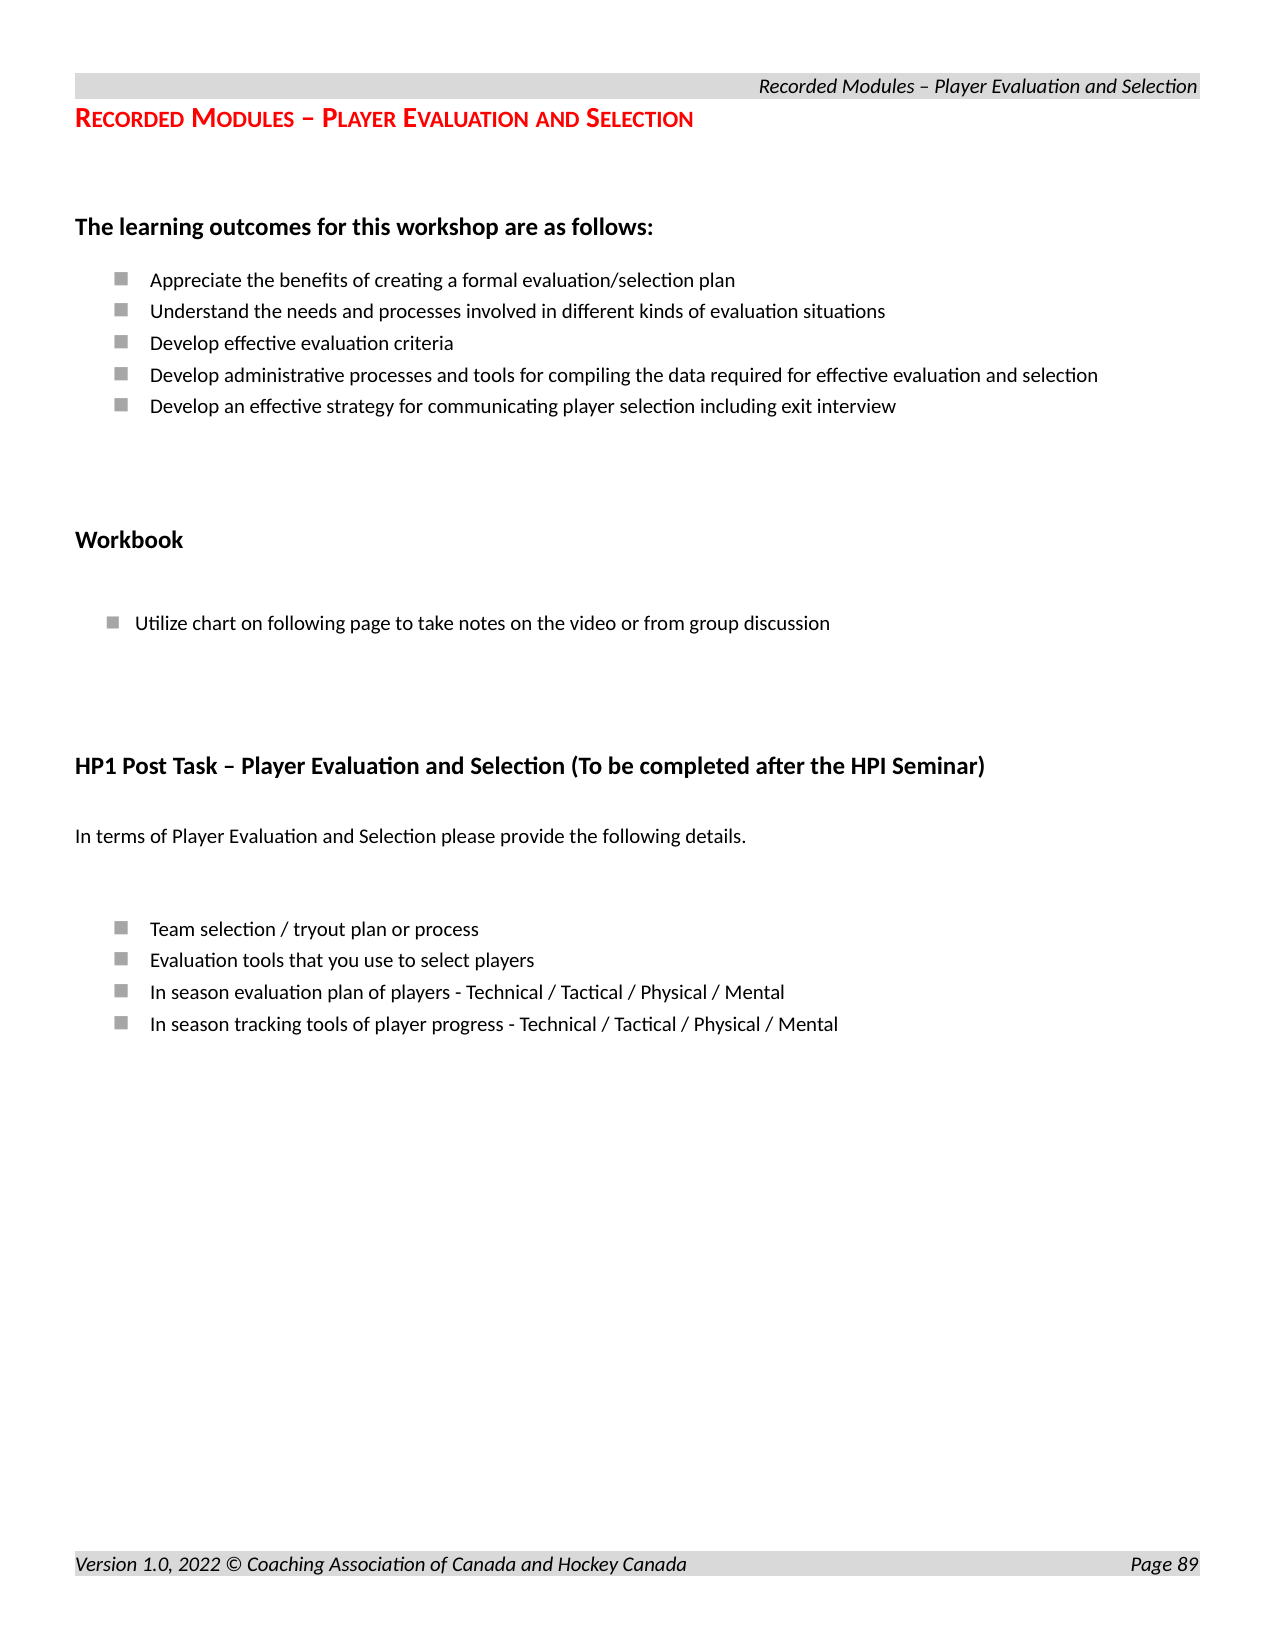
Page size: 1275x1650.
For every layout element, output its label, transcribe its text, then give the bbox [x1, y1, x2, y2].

text HP1 Post Task – Player Evaluation and Selection (To be completed after the HPI Seminar) [75, 750, 1200, 780]
list Understand the needs and processes involved in different kinds of evaluation situations [112, 299, 1200, 324]
list In season tracking tools of player progress - Technical / Tactical / Physical / Mental [112, 1011, 1200, 1036]
subtitle Recorded Modules – Player Evaluation and Selection [75, 99, 1200, 134]
list Develop effective evaluation criteria [112, 330, 1200, 356]
list Team selection / tryout plan or process [112, 916, 1200, 941]
text In terms of Player Evaluation and Selection please provide the following details. [75, 823, 1200, 849]
text The learning outcomes for this workshop are as follows: [75, 211, 1200, 242]
list In season evaluation plan of players - Technical / Tactical / Physical / Mental [112, 979, 1200, 1005]
text Workbook [75, 524, 1200, 554]
list Develop administrative processes and tools for compiling the data required for effective evaluation and selection [112, 362, 1200, 387]
list Appreciate the benefits of creating a formal evaluation/selection plan [112, 267, 1200, 292]
list Evaluation tools that you use to select players [112, 948, 1200, 973]
list Develop an effective strategy for communicating player selection including exit interview [112, 394, 1200, 419]
list Utilize chart on following page to take notes on the video or from group discussion [105, 610, 1200, 635]
